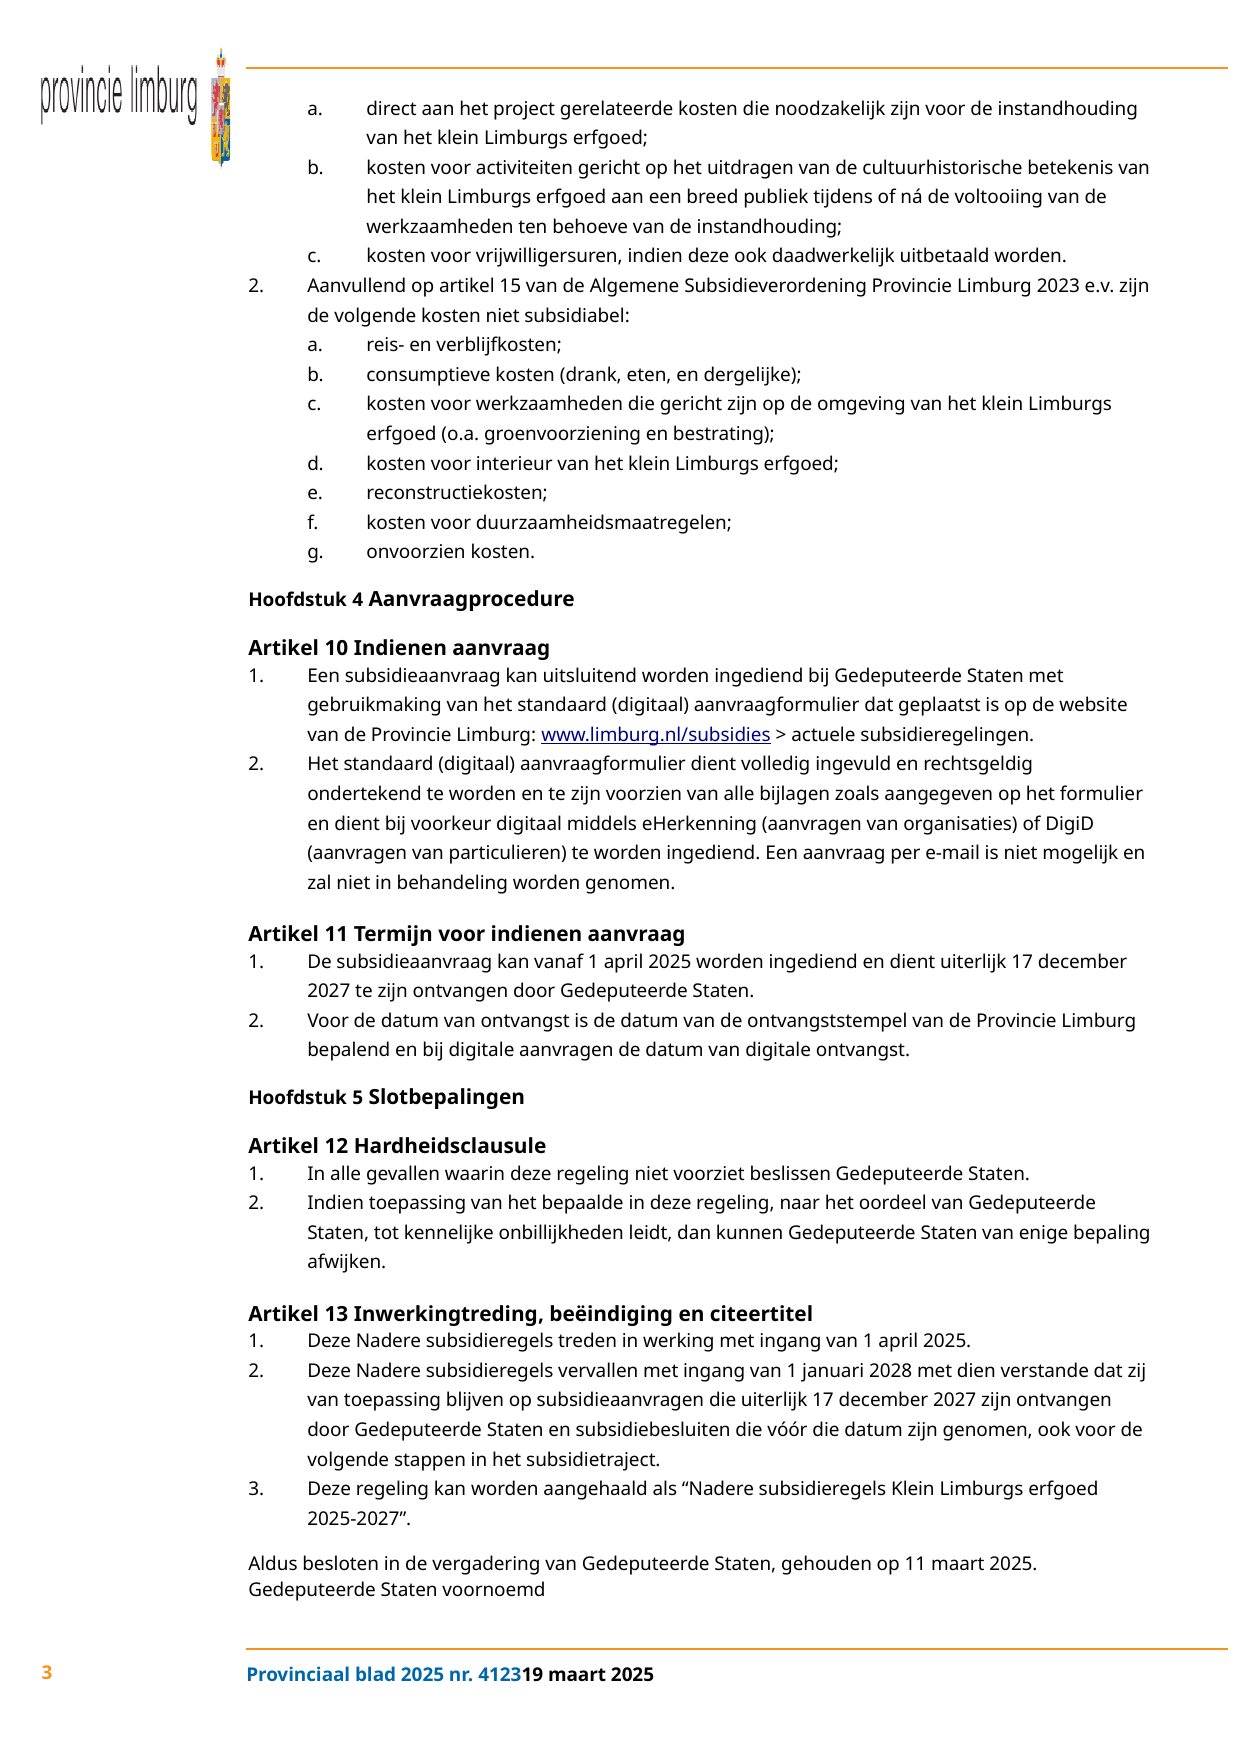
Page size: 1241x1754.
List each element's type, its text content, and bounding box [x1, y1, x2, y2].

list kosten voor activiteiten gericht op het uitdragen van de cultuurhistorische betekenis van het klein Limburgs erfgoed aan een breed publiek tijdens of ná de voltooiing van de werkzaamheden ten behoeve van de instandhouding; [307, 154, 1152, 239]
text Aldus besloten in de vergadering van Gedeputeerde Staten, gehouden op 11 maart 2025. [248, 1551, 1152, 1576]
list kosten voor werkzaamheden die gericht zijn op de omgeving van het klein Limburgs erfgoed (o.a. groenvoorziening en bestrating); [307, 391, 1152, 446]
list In alle gevallen waarin deze regeling niet voorziet beslissen Gedeputeerde Staten. [248, 1160, 1152, 1186]
list Aanvullend op artikel 15 van de Algemene Subsidieverordening Provincie Limburg 2023 e.v. zijn de volgende kosten niet subsidiabel: [248, 272, 1152, 328]
list Het standaard (digitaal) aanvraagformulier dient volledig ingevuld en rechtsgeldig ondertekend te worden en te zijn voorzien van alle bijlagen zoals aangegeven op het formulier en dient bij voorkeur digitaal middels eHerkenning (aanvragen van organisaties) of DigiD (aanvragen van particulieren) te worden ingediend. Een aanvraag per e-mail is niet mogelijk en zal niet in behandeling worden genomen. [248, 751, 1152, 895]
list reconstructiekosten; [307, 479, 1152, 505]
list Deze regeling kan worden aangehaald als “Nadere subsidieregels Klein Limburgs erfgoed 2025-2027”. [248, 1475, 1152, 1531]
list kosten voor vrijwilligersuren, indien deze ook daadwerkelijk uitbetaald worden. [307, 243, 1152, 268]
list Deze Nadere subsidieregels vervallen met ingang van 1 januari 2028 met dien verstande dat zij van toepassing blijven op subsidieaanvragen die uiterlijk 17 december 2027 zijn ontvangen door Gedeputeerde Staten en subsidiebesluiten die vóór die datum zijn genomen, ook voor de volgende stappen in het subsidietraject. [248, 1357, 1152, 1472]
list onvoorzien kosten. [307, 538, 1152, 564]
picture [41, 47, 231, 172]
list kosten voor duurzaamheidsmaatregelen; [307, 509, 1152, 535]
list Indien toepassing van het bepaalde in deze regeling, naar het oordeel van Gedeputeerde Staten, tot kennelijke onbillijkheden leidt, dan kunnen Gedeputeerde Staten van enige bepaling afwijken. [248, 1189, 1152, 1274]
list kosten voor interieur van het klein Limburgs erfgoed; [307, 450, 1152, 476]
list consumptieve kosten (drank, eten, en dergelijke); [307, 361, 1152, 387]
text Hoofdstuk 4 Aanvraagprocedure [248, 584, 1152, 613]
text Gedeputeerde Staten voornoemd [248, 1576, 1152, 1602]
list Voor de datum van ontvangst is de datum van de ontvangststempel van de Provincie Limburg bepalend en bij digitale aanvragen de datum van digitale ontvangst. [248, 1007, 1152, 1062]
list direct aan het project gerelateerde kosten die noodzakelijk zijn voor de instandhouding van het klein Limburgs erfgoed; [307, 95, 1152, 150]
text Artikel 12 Hardheidsclausule [248, 1131, 1152, 1160]
text Hoofdstuk 5 Slotbepalingen [248, 1082, 1152, 1111]
text Artikel 11 Termijn voor indienen aanvraag [248, 919, 1152, 948]
text Artikel 10 Indienen aanvraag [248, 633, 1152, 662]
text Artikel 13 Inwerkingtreding, beëindiging en citeertitel [248, 1299, 1152, 1327]
list De subsidieaanvraag kan vanaf 1 april 2025 worden ingediend en dient uiterlijk 17 december 2027 te zijn ontvangen door Gedeputeerde Staten. [248, 948, 1152, 1003]
list Deze Nadere subsidieregels treden in werking met ingang van 1 april 2025. [248, 1327, 1152, 1353]
list reis- en verblijfkosten; [307, 331, 1152, 357]
list Een subsidieaanvraag kan uitsluitend worden ingediend bij Gedeputeerde Staten met gebruikmaking van het standaard (digitaal) aanvraagformulier dat geplaatst is op de website van de Provincie Limburg: www.limburg.nl/subsidies > actuele subsidieregelingen. [248, 662, 1152, 747]
